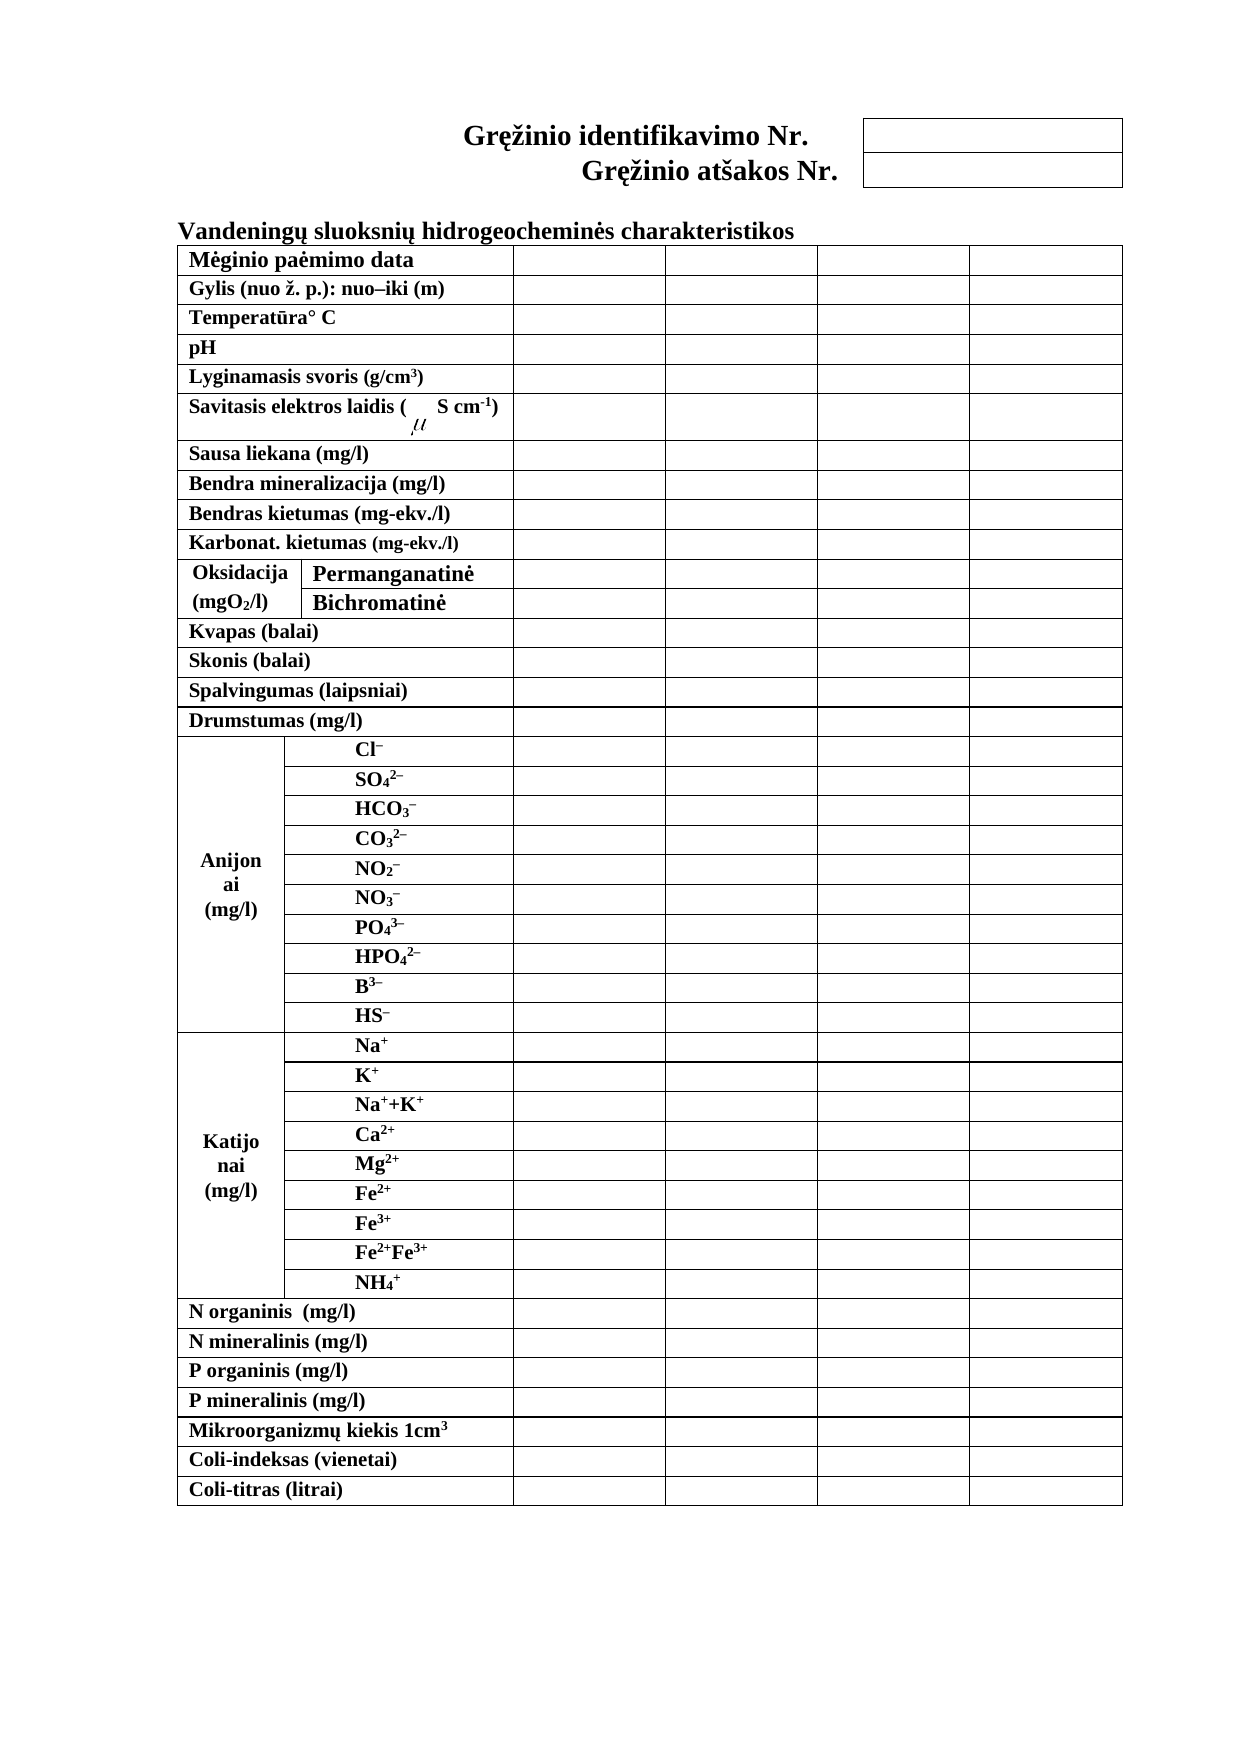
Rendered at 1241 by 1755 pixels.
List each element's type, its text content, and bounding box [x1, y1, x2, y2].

table_cell [514, 767, 665, 795]
table_cell P organinis (mg/l) [178, 1358, 513, 1387]
table_cell [818, 1063, 969, 1091]
table_cell [818, 944, 969, 973]
table_cell pH [178, 335, 513, 363]
table_cell [818, 1181, 969, 1209]
table_cell [970, 885, 1122, 913]
table_cell [970, 678, 1122, 706]
table_cell [818, 767, 969, 795]
table_cell [514, 619, 665, 647]
table_cell [818, 441, 969, 470]
table_cell [514, 708, 665, 736]
table_cell [818, 1447, 969, 1476]
table_cell [970, 471, 1122, 499]
table_cell [666, 500, 817, 529]
table_cell [514, 1122, 665, 1150]
table_cell [864, 153, 1122, 187]
table_cell Ca2+ [285, 1122, 513, 1150]
table_cell [666, 471, 817, 499]
table_cell [818, 365, 969, 393]
table_cell [818, 500, 969, 529]
table_cell [514, 500, 665, 529]
table_cell [514, 944, 665, 973]
table_cell [818, 1240, 969, 1268]
table_cell [970, 441, 1122, 470]
table_cell Bichromatinė [302, 589, 513, 618]
table_cell [666, 1063, 817, 1091]
table_cell PO43– [285, 915, 513, 943]
table_cell [514, 560, 665, 588]
table_cell N mineralinis (mg/l) [178, 1329, 513, 1357]
table_cell [970, 1477, 1122, 1505]
table_cell [970, 1418, 1122, 1446]
table_cell [514, 1092, 665, 1121]
table_cell K+ [285, 1063, 513, 1091]
table_cell [514, 365, 665, 393]
table_cell [970, 767, 1122, 795]
table_cell [514, 589, 665, 618]
table_cell [666, 560, 817, 588]
table_cell [970, 1240, 1122, 1268]
table_cell Fe2+ [285, 1181, 513, 1209]
table_cell [666, 1122, 817, 1150]
table_cell [970, 530, 1122, 558]
table_cell [818, 276, 969, 304]
table_cell [514, 1003, 665, 1032]
table_cell Anijonai (mg/l) [178, 737, 284, 1032]
table_cell [818, 1299, 969, 1328]
table_cell Katijonai (mg/l) [178, 1033, 284, 1298]
table_cell CO32– [285, 826, 513, 854]
table_header [818, 246, 969, 275]
table_cell [818, 560, 969, 588]
table_cell [818, 855, 969, 884]
table_cell [666, 1151, 817, 1180]
table_cell [666, 1329, 817, 1357]
table_cell [666, 855, 817, 884]
table_cell [970, 915, 1122, 943]
table_cell [514, 826, 665, 854]
table_cell Sausa liekana (mg/l) [178, 441, 513, 470]
table_cell [818, 796, 969, 825]
table_cell [970, 276, 1122, 304]
table_cell [818, 619, 969, 647]
table_cell SO42– [285, 767, 513, 795]
table_cell [666, 305, 817, 334]
table_cell (mgO2/l) [178, 588, 301, 618]
table_cell [514, 1388, 665, 1416]
table_cell [970, 974, 1122, 1002]
table_cell [514, 1151, 665, 1180]
table_cell [514, 648, 665, 677]
table_cell Fe3+ [285, 1210, 513, 1239]
table_cell [818, 471, 969, 499]
table_cell [514, 335, 665, 363]
table_cell Oksidacija [178, 560, 301, 588]
table_cell [818, 1033, 969, 1061]
table_cell [666, 1033, 817, 1061]
table_cell [970, 1003, 1122, 1032]
table_cell [818, 974, 969, 1002]
table_cell [514, 678, 665, 706]
table_cell [666, 767, 817, 795]
table_cell [818, 1477, 969, 1505]
table_cell [514, 737, 665, 766]
table_cell [514, 1210, 665, 1239]
table_cell [514, 394, 665, 440]
table_cell [514, 1418, 665, 1446]
table_cell Temperatūra° C [178, 305, 513, 334]
table_cell [818, 708, 969, 736]
table_cell [666, 974, 817, 1002]
table_cell [666, 441, 817, 470]
table_header [970, 246, 1122, 275]
table_cell [818, 1388, 969, 1416]
table_cell HPO42– [285, 944, 513, 973]
table_cell NO3– [285, 885, 513, 913]
table_cell Gręžinio atšakos Nr. [177, 152, 863, 187]
table_cell Na++K+ [285, 1092, 513, 1121]
table_cell [970, 1388, 1122, 1416]
table_cell [514, 1299, 665, 1328]
table_cell [818, 885, 969, 913]
table_cell Spalvingumas (laipsniai) [178, 678, 513, 706]
table_cell [970, 944, 1122, 973]
table_cell [970, 1151, 1122, 1180]
table_cell [514, 1063, 665, 1091]
table_cell Mikroorganizmų kiekis 1cm3 [178, 1418, 513, 1446]
table_cell [514, 530, 665, 558]
table_cell [818, 678, 969, 706]
table_cell [818, 394, 969, 440]
table_cell [666, 1210, 817, 1239]
table_cell [970, 1358, 1122, 1387]
table_cell Gylis (nuo ž. p.): nuo–iki (m) [178, 276, 513, 304]
table_cell P mineralinis (mg/l) [178, 1388, 513, 1416]
table_cell [818, 1329, 969, 1357]
table_cell [514, 915, 665, 943]
table_cell Cl– [285, 737, 513, 766]
table_cell [970, 619, 1122, 647]
table_cell [818, 589, 969, 618]
table_cell [666, 530, 817, 558]
table_header [666, 246, 817, 275]
table_cell Fe2+Fe3+ [285, 1240, 513, 1268]
table_cell Coli-indeksas (vienetai) [178, 1447, 513, 1476]
table_cell [970, 796, 1122, 825]
table_cell Bendras kietumas (mg-ekv./l) [178, 500, 513, 529]
table_cell [970, 826, 1122, 854]
table_cell [818, 1003, 969, 1032]
table_cell [514, 471, 665, 499]
table_cell [666, 678, 817, 706]
table_cell [818, 1358, 969, 1387]
table_cell [970, 365, 1122, 393]
table_cell [970, 335, 1122, 363]
table_cell [818, 335, 969, 363]
table_header [864, 119, 1122, 152]
table_cell [970, 1092, 1122, 1121]
table_cell Bendra mineralizacija (mg/l) [178, 471, 513, 499]
table_cell [970, 305, 1122, 334]
table_cell [970, 1270, 1122, 1298]
table_cell [666, 1003, 817, 1032]
table_cell [514, 1477, 665, 1505]
table_cell [970, 500, 1122, 529]
table_cell [970, 1033, 1122, 1061]
table_cell [666, 394, 817, 440]
table_cell [666, 335, 817, 363]
table_cell [666, 648, 817, 677]
table_cell [666, 1240, 817, 1268]
table_cell [818, 1122, 969, 1150]
table_cell [970, 1329, 1122, 1357]
table_cell [666, 1388, 817, 1416]
table_cell [666, 1181, 817, 1209]
table_cell [514, 1447, 665, 1476]
table_cell [666, 589, 817, 618]
table_header Mėginio paėmimo data [178, 246, 513, 275]
table_cell [514, 1033, 665, 1061]
table_cell [666, 708, 817, 736]
table_cell Karbonat. kietumas (mg-ekv./l) [178, 530, 513, 558]
table_cell [818, 826, 969, 854]
table_cell [970, 589, 1122, 618]
table_cell [514, 441, 665, 470]
table_cell [666, 1358, 817, 1387]
text Vandeningų sluoksnių hidrogeocheminės charakteristikos [177, 216, 1122, 245]
table_cell [818, 915, 969, 943]
table_cell [514, 305, 665, 334]
table_cell [818, 1151, 969, 1180]
table_cell [970, 560, 1122, 588]
table_cell NH4+ [285, 1270, 513, 1298]
table_cell Mg2+ [285, 1151, 513, 1180]
table_cell HS– [285, 1003, 513, 1032]
table_cell Lyginamasis svoris (g/cm3) [178, 365, 513, 393]
table_cell [666, 796, 817, 825]
table_cell [818, 1270, 969, 1298]
table_cell [514, 1329, 665, 1357]
table_header Gręžinio identifikavimo Nr. [177, 118, 863, 152]
table_cell NO2– [285, 855, 513, 884]
table_cell [666, 276, 817, 304]
table_header [514, 246, 665, 275]
table_cell [970, 1447, 1122, 1476]
table_cell Savitasis elektros laidis (miu S cm-1) [178, 394, 513, 440]
table_cell [514, 1240, 665, 1268]
table_cell [514, 1181, 665, 1209]
table_cell [666, 944, 817, 973]
table_cell [970, 737, 1122, 766]
table_cell N organinis (mg/l) [178, 1299, 513, 1328]
table_cell [514, 885, 665, 913]
table_cell [666, 619, 817, 647]
table_cell [666, 1447, 817, 1476]
table_cell Kvapas (balai) [178, 619, 513, 647]
table_cell Skonis (balai) [178, 648, 513, 677]
table_cell [970, 1299, 1122, 1328]
table_cell [666, 1418, 817, 1446]
table_cell [666, 365, 817, 393]
table_cell [818, 648, 969, 677]
table_cell [818, 1210, 969, 1239]
table_cell [970, 1122, 1122, 1150]
table_cell Na+ [285, 1033, 513, 1061]
table_cell [666, 885, 817, 913]
table_cell [970, 1210, 1122, 1239]
table_cell [666, 1270, 817, 1298]
table_cell [514, 974, 665, 1002]
table_cell [970, 1063, 1122, 1091]
table_cell [666, 737, 817, 766]
table_cell [514, 276, 665, 304]
table_cell [666, 1477, 817, 1505]
table_cell HCO3– [285, 796, 513, 825]
table_cell Coli-titras (litrai) [178, 1477, 513, 1505]
table_cell [970, 648, 1122, 677]
table_cell Drumstumas (mg/l) [178, 708, 513, 736]
table_cell [514, 1358, 665, 1387]
table_cell [514, 855, 665, 884]
table_cell [666, 1092, 817, 1121]
table_cell Permanganatinė [302, 560, 513, 588]
table_cell [970, 394, 1122, 440]
table_cell [666, 826, 817, 854]
table_cell [818, 1418, 969, 1446]
table_cell [818, 1092, 969, 1121]
table_cell [970, 855, 1122, 884]
table_cell [666, 1299, 817, 1328]
table_cell [970, 1181, 1122, 1209]
table_cell [514, 796, 665, 825]
table_cell [818, 305, 969, 334]
table_cell [818, 530, 969, 558]
table_cell [666, 915, 817, 943]
table_cell [514, 1270, 665, 1298]
table_cell [970, 708, 1122, 736]
table_cell B3– [285, 974, 513, 1002]
table_cell [818, 737, 969, 766]
